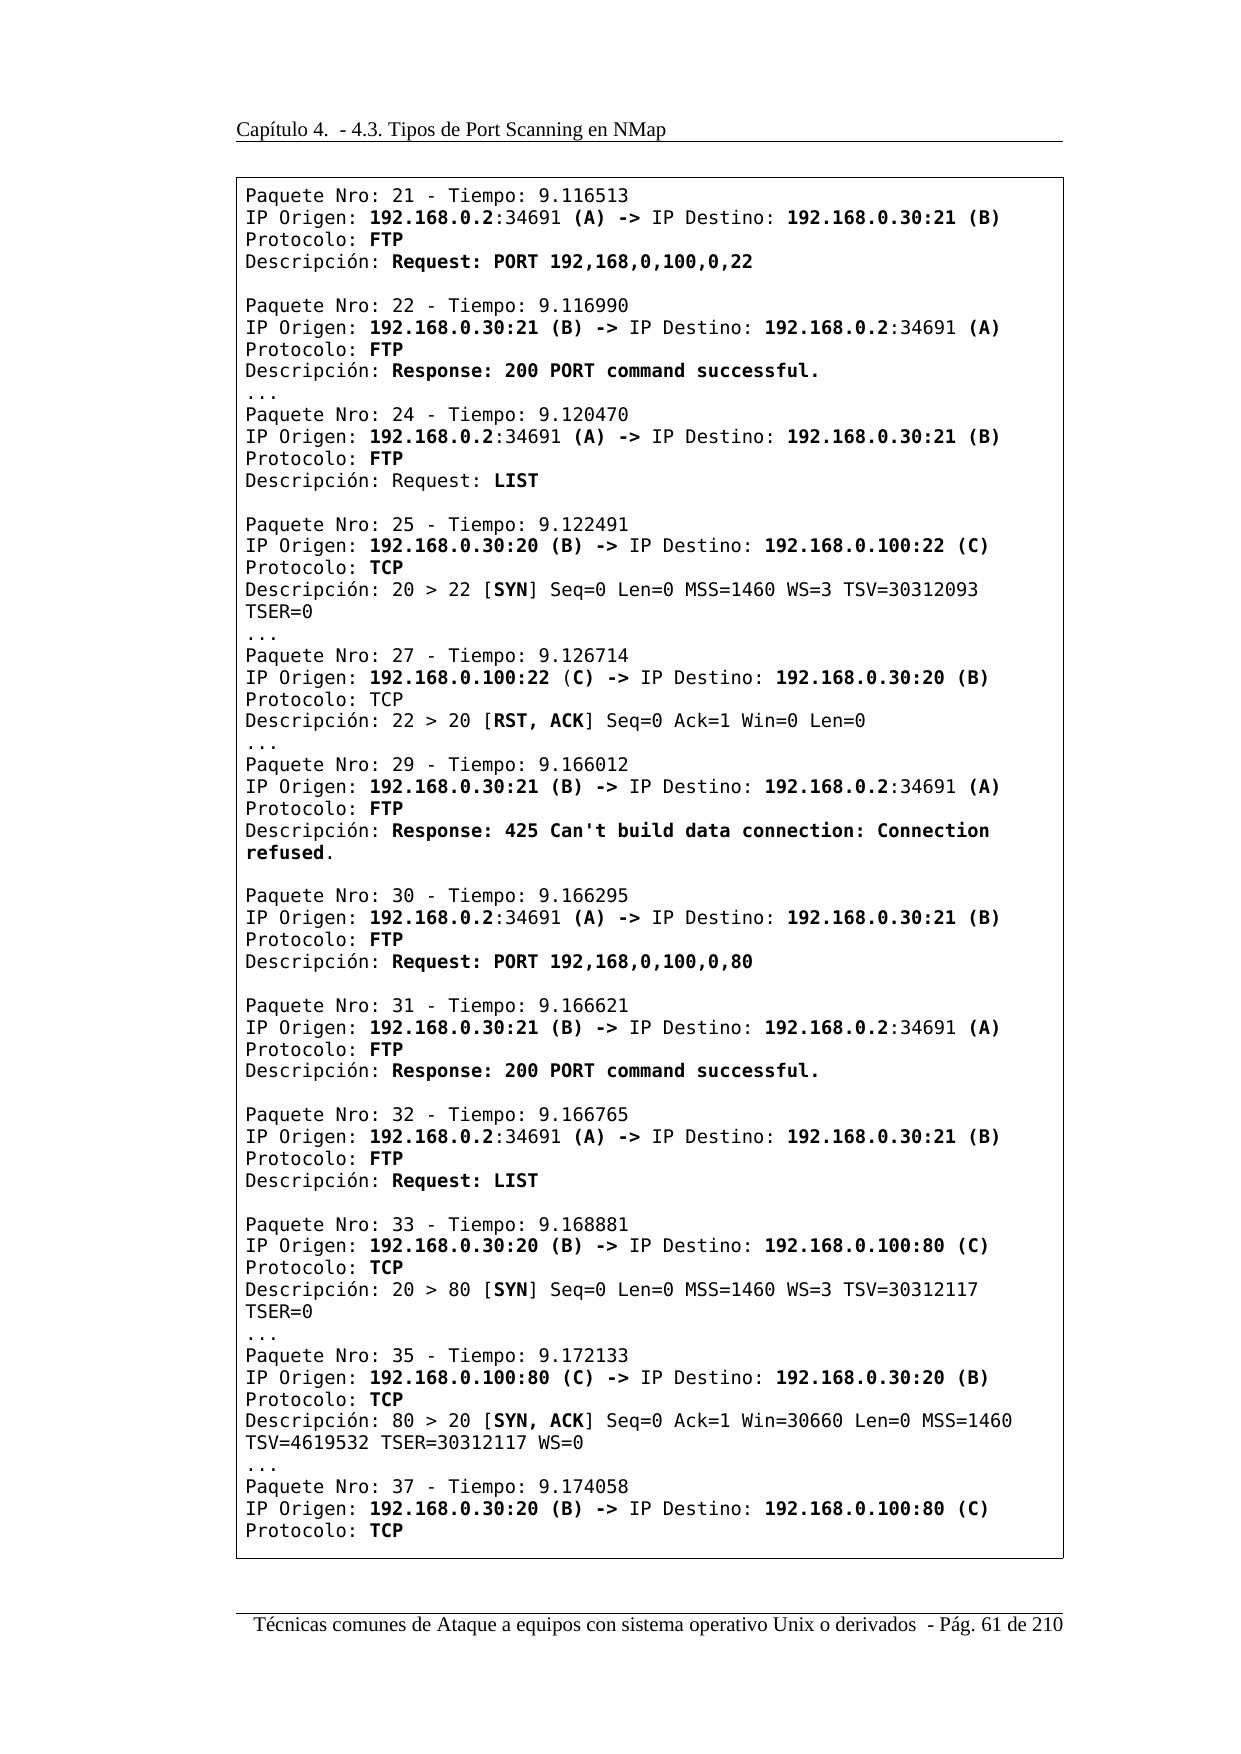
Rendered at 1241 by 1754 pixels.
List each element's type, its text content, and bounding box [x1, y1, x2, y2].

text Paquete Nro: 25 - Tiempo: 9.122491 [245, 514, 1054, 536]
text Descripción: Request: PORT 192,168,0,100,0,22 [245, 251, 1054, 273]
text ... [245, 1454, 1054, 1476]
text IP Origen: 192.168.0.100:80 (C) -> IP Destino: 192.168.0.30:20 (B) [245, 1367, 1054, 1389]
text ... [245, 732, 1054, 754]
text Protocolo: FTP [245, 229, 1054, 251]
text Protocolo: FTP [245, 929, 1054, 951]
text ... [245, 623, 1054, 645]
text Descripción: Request: LIST [245, 1170, 1054, 1192]
text Descripción: Response: 425 Can't build data connection: Connection refused. [245, 820, 1054, 864]
text Paquete Nro: 35 - Tiempo: 9.172133 [245, 1345, 1054, 1367]
text Paquete Nro: 22 - Tiempo: 9.116990 [245, 295, 1054, 317]
text Protocolo: TCP [245, 557, 1054, 579]
text ... [245, 382, 1054, 404]
text IP Origen: 192.168.0.30:21 (B) -> IP Destino: 192.168.0.2:34691 (A) [245, 1017, 1054, 1039]
text Protocolo: TCP [245, 689, 1054, 711]
text Protocolo: FTP [245, 1148, 1054, 1170]
text Paquete Nro: 31 - Tiempo: 9.166621 [245, 995, 1054, 1017]
text IP Origen: 192.168.0.30:20 (B) -> IP Destino: 192.168.0.100:80 (C) [245, 1498, 1054, 1520]
text Protocolo: FTP [245, 448, 1054, 470]
text IP Origen: 192.168.0.2:34691 (A) -> IP Destino: 192.168.0.30:21 (B) [245, 1126, 1054, 1148]
text IP Origen: 192.168.0.2:34691 (A) -> IP Destino: 192.168.0.30:21 (B) [245, 426, 1054, 448]
text Descripción: 20 > 22 [SYN] Seq=0 Len=0 MSS=1460 WS=3 TSV=30312093 TSER=0 [245, 579, 1054, 623]
text Protocolo: FTP [245, 1039, 1054, 1061]
text Paquete Nro: 24 - Tiempo: 9.120470 [245, 404, 1054, 426]
text Protocolo: TCP [245, 1257, 1054, 1279]
text IP Origen: 192.168.0.30:21 (B) -> IP Destino: 192.168.0.2:34691 (A) [245, 317, 1054, 339]
text Paquete Nro: 37 - Tiempo: 9.174058 [245, 1476, 1054, 1498]
text Paquete Nro: 21 - Tiempo: 9.116513 [245, 186, 1054, 207]
text Paquete Nro: 33 - Tiempo: 9.168881 [245, 1214, 1054, 1236]
text Descripción: 22 > 20 [RST, ACK] Seq=0 Ack=1 Win=0 Len=0 [245, 711, 1054, 732]
text Paquete Nro: 29 - Tiempo: 9.166012 [245, 754, 1054, 776]
text Paquete Nro: 30 - Tiempo: 9.166295 [245, 886, 1054, 907]
text Protocolo: FTP [245, 798, 1054, 820]
text Descripción: Response: 200 PORT command successful. [245, 361, 1054, 382]
text IP Origen: 192.168.0.30:20 (B) -> IP Destino: 192.168.0.100:80 (C) [245, 1236, 1054, 1257]
text Protocolo: FTP [245, 339, 1054, 361]
text IP Origen: 192.168.0.30:20 (B) -> IP Destino: 192.168.0.100:22 (C) [245, 536, 1054, 557]
text Descripción: Request: LIST [245, 470, 1054, 492]
text Descripción: Response: 200 PORT command successful. [245, 1061, 1054, 1082]
text ... [245, 1323, 1054, 1345]
text Protocolo: TCP [245, 1520, 1054, 1542]
text IP Origen: 192.168.0.2:34691 (A) -> IP Destino: 192.168.0.30:21 (B) [245, 907, 1054, 929]
text Protocolo: TCP [245, 1389, 1054, 1411]
text Descripción: Request: PORT 192,168,0,100,0,80 [245, 951, 1054, 973]
text Descripción: 20 > 80 [SYN] Seq=0 Len=0 MSS=1460 WS=3 TSV=30312117 TSER=0 [245, 1279, 1054, 1323]
text IP Origen: 192.168.0.100:22 (C) -> IP Destino: 192.168.0.30:20 (B) [245, 667, 1054, 689]
text IP Origen: 192.168.0.30:21 (B) -> IP Destino: 192.168.0.2:34691 (A) [245, 776, 1054, 798]
text Paquete Nro: 32 - Tiempo: 9.166765 [245, 1104, 1054, 1126]
text Descripción: 80 > 20 [SYN, ACK] Seq=0 Ack=1 Win=30660 Len=0 MSS=1460 TSV=4619532 TSER=30312117 WS=0 [245, 1411, 1054, 1454]
text IP Origen: 192.168.0.2:34691 (A) -> IP Destino: 192.168.0.30:21 (B) [245, 207, 1054, 229]
text Paquete Nro: 27 - Tiempo: 9.126714 [245, 645, 1054, 667]
